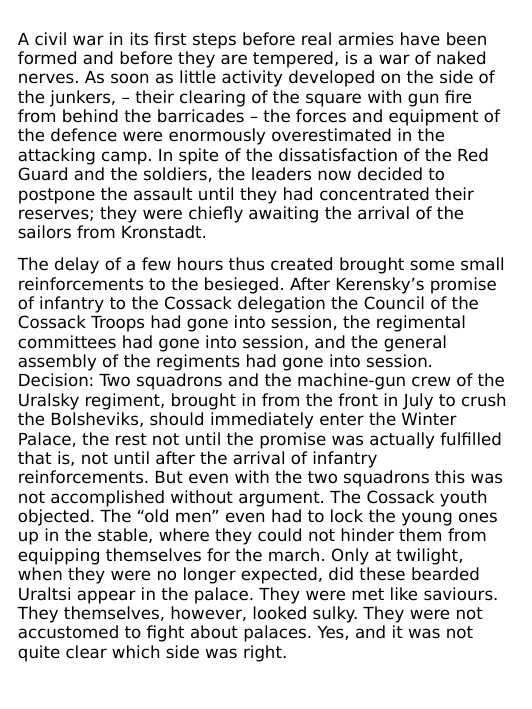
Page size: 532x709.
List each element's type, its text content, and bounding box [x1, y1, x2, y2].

text The delay of a few hours thus created brought some small reinforcements to the besieged. After Kerensky’s promise of infantry to the Cossack delegation the Council of the Cossack Troops had gone into session, the regimental committees had gone into session, and the general assembly of the regiments had gone into session. Decision: Two squadrons and the machine-gun crew of the Uralsky regiment, brought in from the front in July to crush the Bolsheviks, should immediately enter the Winter Palace, the rest not until the promise was actually fulfilled that is, not until after the arrival of infantry reinforcements. But even with the two squadrons this was not accomplished without argument. The Cossack youth objected. The “old men” even had to lock the young ones up in the stable, where they could not hinder them from equipping themselves for the march. Only at twilight, when they were no longer expected, did these bearded Uraltsi appear in the palace. They were met like saviours. They themselves, however, looked sulky. They were not accustomed to fight about palaces. Yes, and it was not quite clear which side was right. [18, 255, 514, 662]
text A civil war in its first steps before real armies have been formed and before they are tempered, is a war of naked nerves. As soon as little activity developed on the side of the junkers, – their clearing of the square with gun fire from behind the barricades – the forces and equipment of the defence were enormously overestimated in the attacking camp. In spite of the dissatisfaction of the Red Guard and the soldiers, the leaders now decided to postpone the assault until they had concentrated their reserves; they were chiefly awaiting the arrival of the sailors from Kronstadt. [18, 29, 514, 243]
